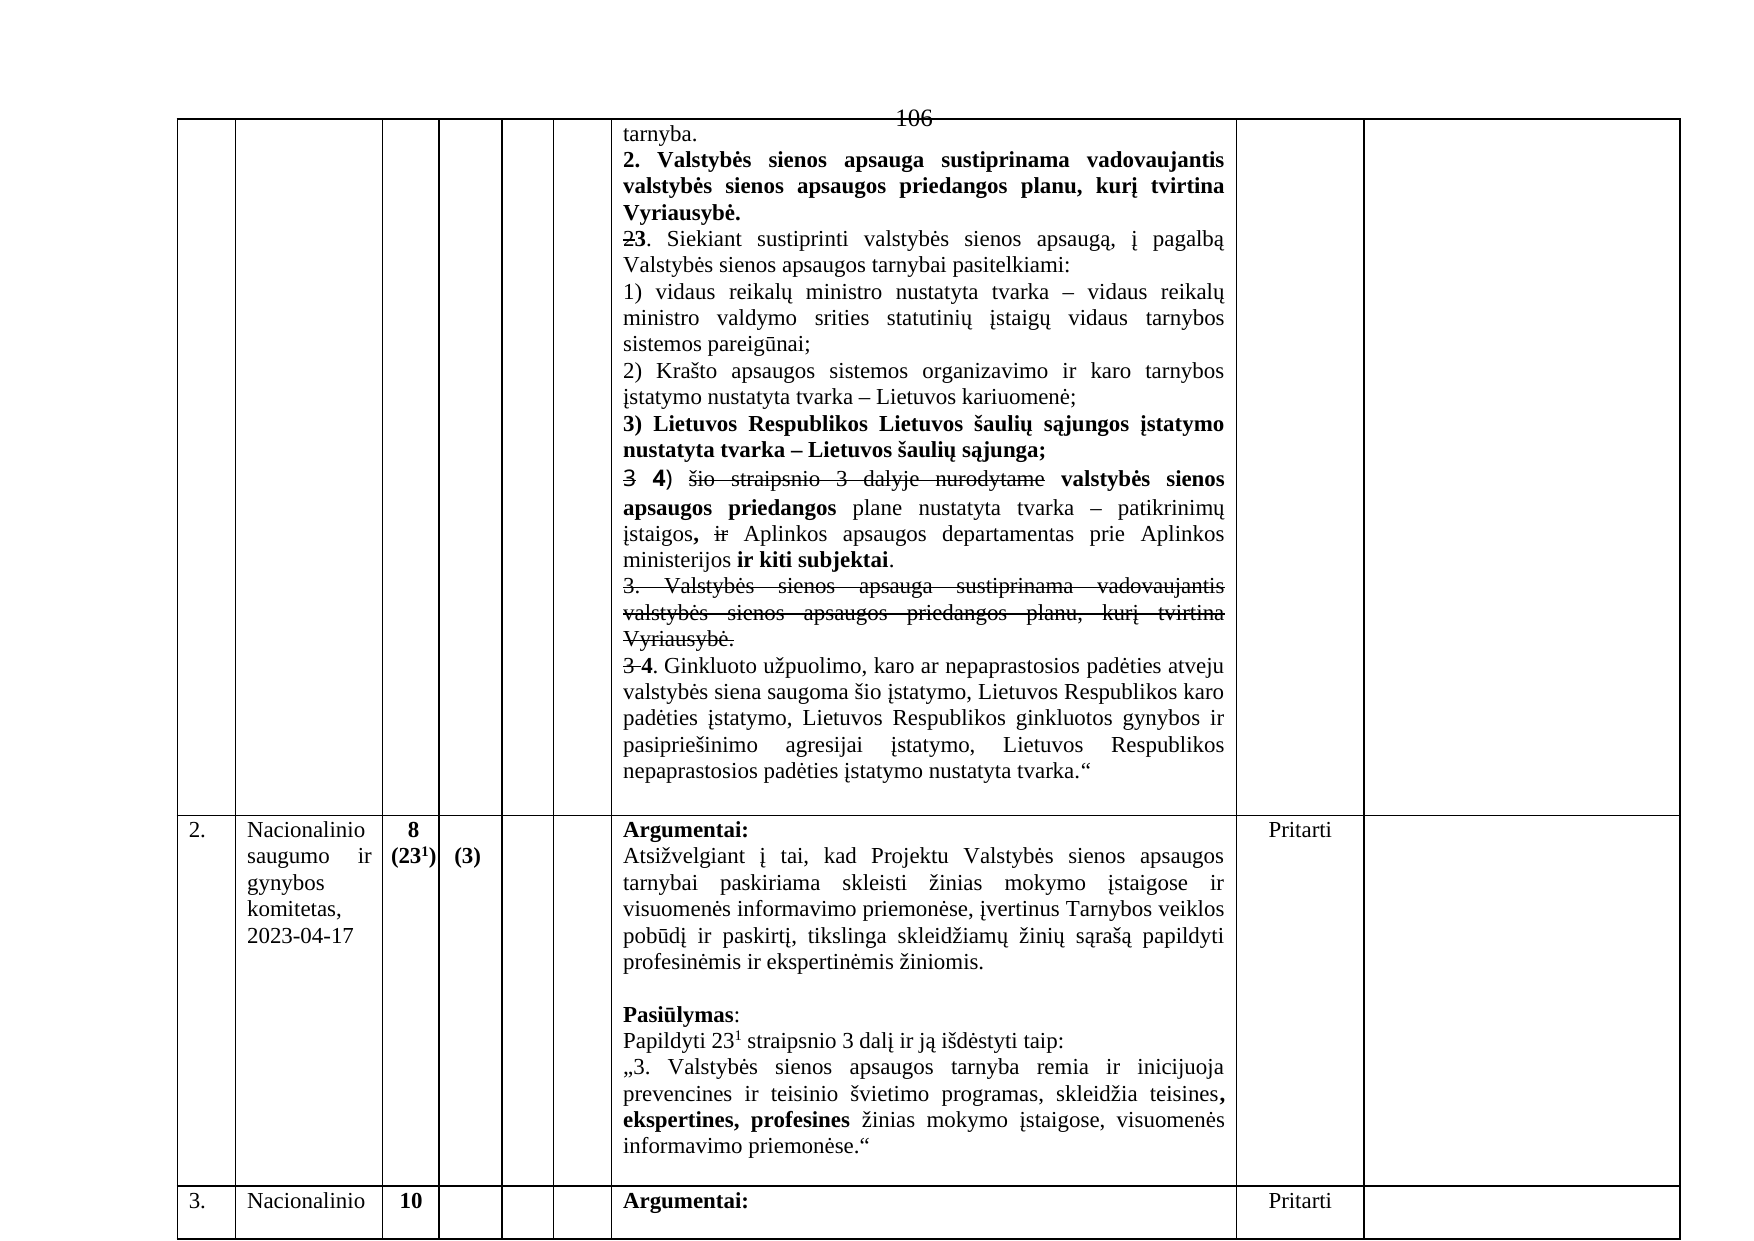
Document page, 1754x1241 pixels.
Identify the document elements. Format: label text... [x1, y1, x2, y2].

table_cell Pritarti [1237, 1187, 1363, 1238]
table_cell [1365, 816, 1679, 1185]
table_cell 8 (231) [383, 816, 438, 1185]
table_cell [503, 120, 553, 815]
table_cell [554, 1187, 611, 1238]
table_cell [236, 120, 382, 815]
table_cell 3. [178, 1187, 235, 1238]
table_cell [1365, 1187, 1679, 1238]
table_cell [554, 120, 611, 815]
table_cell [440, 1187, 501, 1238]
table_cell Argumentai: Atsižvelgiant į tai, kad Projektu Valstybės sienos apsaugos tarnybai paskiriama skleisti žinias mokymo įstaigose ir visuomenės informavimo priemonėse, įvertinus Tarnybos veiklos pobūdį ir paskirtį, tikslinga skleidžiamų žinių sąrašą papildyti profesinėmis ir ekspertinėmis žiniomis. Pasiūlymas: Papildyti 231 straipsnio 3 dalį ir ją išdėstyti taip: „3. Valstybės sienos apsaugos tarnyba remia ir inicijuoja prevencines ir teisinio švietimo programas, skleidžia teisines, ekspertines, profesines žinias mokymo įstaigose, visuomenės informavimo priemonėse.“ [612, 816, 1236, 1185]
table_cell Nacionalinio [236, 1187, 382, 1238]
table_cell Pritarti [1237, 816, 1363, 1185]
table_cell 2. [178, 816, 235, 1185]
table_cell [554, 816, 611, 1185]
table_cell [503, 1187, 553, 1238]
table_cell [383, 120, 438, 815]
table_cell [178, 120, 235, 815]
table_cell Nacionalinio saugumo ir gynybos komitetas, 2023-04-17 [236, 816, 382, 1185]
table_cell 10 [383, 1187, 438, 1238]
table_cell [440, 120, 501, 815]
table_cell [503, 816, 553, 1185]
table_cell Argumentai: [612, 1187, 1236, 1238]
table_cell [1237, 120, 1363, 815]
table_cell (3) [440, 816, 501, 1185]
table_cell tarnyba. 2. Valstybės sienos apsauga sustiprinama vadovaujantis valstybės sienos apsaugos priedangos planu, kurį tvirtina Vyriausybė. 23. Siekiant sustiprinti valstybės sienos apsaugą, į pagalbą Valstybės sienos apsaugos tarnybai pasitelkiami: 1) vidaus reikalų ministro nustatyta tvarka – vidaus reikalų ministro valdymo srities statutinių įstaigų vidaus tarnybos sistemos pareigūnai; 2) Krašto apsaugos sistemos organizavimo ir karo tarnybos įstatymo nustatyta tvarka – Lietuvos kariuomenė; 3) Lietuvos Respublikos Lietuvos šaulių sąjungos įstatymo nustatyta tvarka – Lietuvos šaulių sąjunga; 3 4) šio straipsnio 3 dalyje nurodytame valstybės sienos apsaugos priedangos plane nustatyta tvarka – patikrinimų įstaigos, ir Aplinkos apsaugos departamentas prie Aplinkos ministerijos ir kiti subjektai. 3. Valstybės sienos apsauga sustiprinama vadovaujantis valstybės sienos apsaugos priedangos planu, kurį tvirtina Vyriausybė. 3 4. Ginkluoto užpuolimo, karo ar nepaprastosios padėties atveju valstybės siena saugoma šio įstatymo, Lietuvos Respublikos karo padėties įstatymo, Lietuvos Respublikos ginkluotos gynybos ir pasipriešinimo agresijai įstatymo, Lietuvos Respublikos nepaprastosios padėties įstatymo nustatyta tvarka.“ [612, 120, 1236, 815]
table_cell [1365, 120, 1679, 815]
